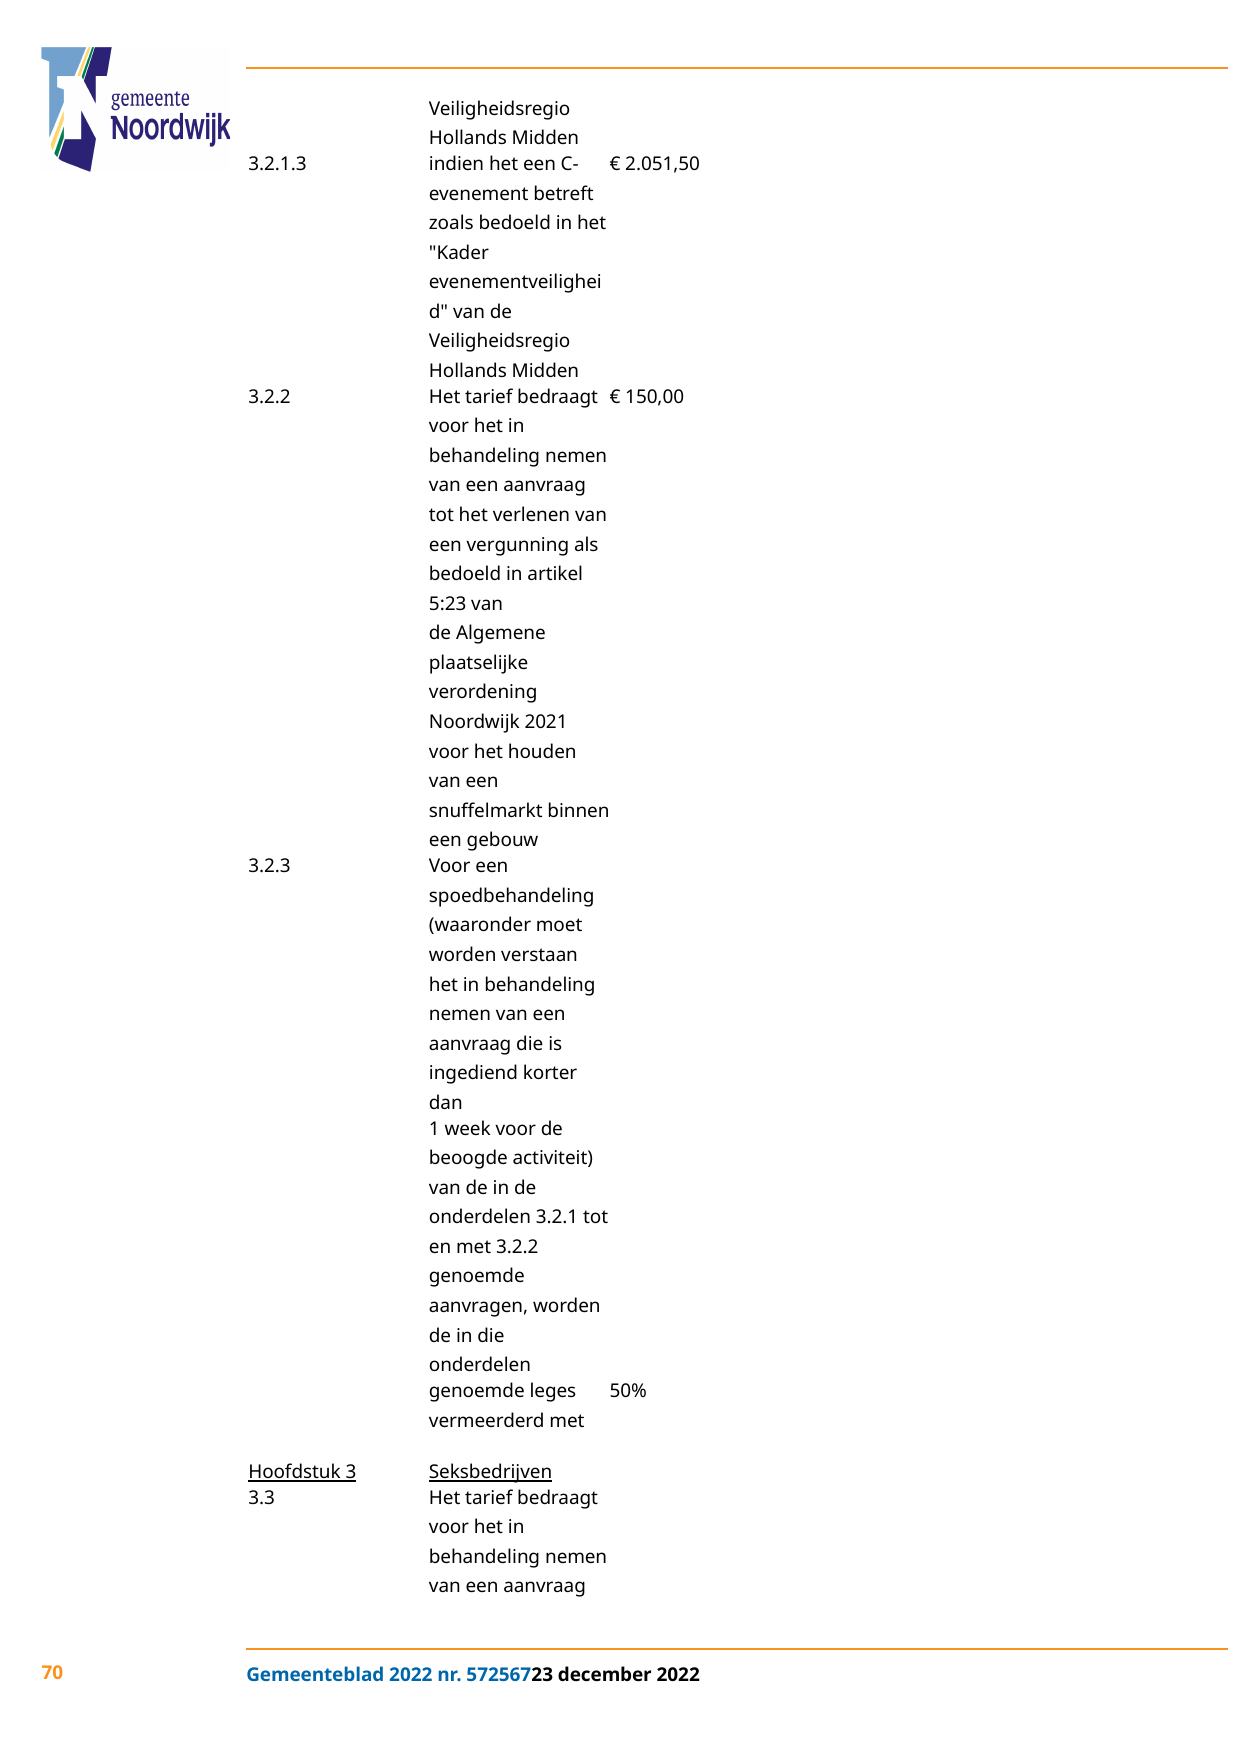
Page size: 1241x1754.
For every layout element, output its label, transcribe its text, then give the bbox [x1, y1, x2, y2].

table_cell [609, 853, 971, 1115]
table_cell [429, 1433, 609, 1458]
table_cell indien het een C-evenement betreft zoals bedoeld in het "Kader evenementveiligheid" van de Veiligheidsregio Hollands Midden [429, 150, 609, 383]
table_cell 1 week voor de beoogde activiteit) van de in de onderdelen 3.2.1 tot en met 3.2.2 genoemde aanvragen, worden de in die onderdelen [429, 1115, 609, 1377]
table_cell [971, 1458, 1152, 1484]
table_cell [609, 1484, 971, 1598]
table_cell Seksbedrijven [429, 1458, 609, 1484]
table_cell [971, 1377, 1152, 1432]
table_cell 50% [609, 1377, 971, 1432]
table_cell 3.2.1.3 [248, 150, 429, 383]
table_cell 3.2.2 [248, 383, 429, 852]
table_cell [248, 95, 429, 150]
table_cell [971, 853, 1152, 1115]
table_cell Het tarief bedraagt voor het in behandeling nemen van een aanvraag tot het verlenen van een vergunning als bedoeld in artikel 5:23 van de Algemene plaatselijke verordening Noordwijk 2021 voor het houden van een snuffelmarkt binnen een gebouw [429, 383, 609, 852]
table_cell [971, 1484, 1152, 1598]
table_cell Hoofdstuk 3 [248, 1458, 429, 1484]
table_cell [248, 1377, 429, 1432]
table_cell [971, 1433, 1152, 1458]
table_cell € 2.051,50 [609, 150, 971, 383]
table_cell Veiligheidsregio Hollands Midden [429, 95, 609, 150]
table_cell [609, 1115, 971, 1377]
table_cell genoemde leges vermeerderd met [429, 1377, 609, 1432]
table_cell [248, 1115, 429, 1377]
table_cell [609, 95, 971, 150]
table_cell [971, 383, 1152, 852]
table_cell 3.3 [248, 1484, 429, 1598]
table_cell Voor een spoedbehandeling (waaronder moet worden verstaan het in behandeling nemen van een aanvraag die is ingediend korter dan [429, 853, 609, 1115]
table_cell [248, 1433, 429, 1458]
table_cell 3.2.3 [248, 853, 429, 1115]
table_cell [971, 150, 1152, 383]
picture [41, 47, 231, 172]
table_cell [609, 1433, 971, 1458]
table_cell [971, 1115, 1152, 1377]
table_cell [971, 95, 1152, 150]
table_cell [609, 1458, 971, 1484]
table_cell € 150,00 [609, 383, 971, 852]
table_cell Het tarief bedraagt voor het in behandeling nemen van een aanvraag [429, 1484, 609, 1598]
